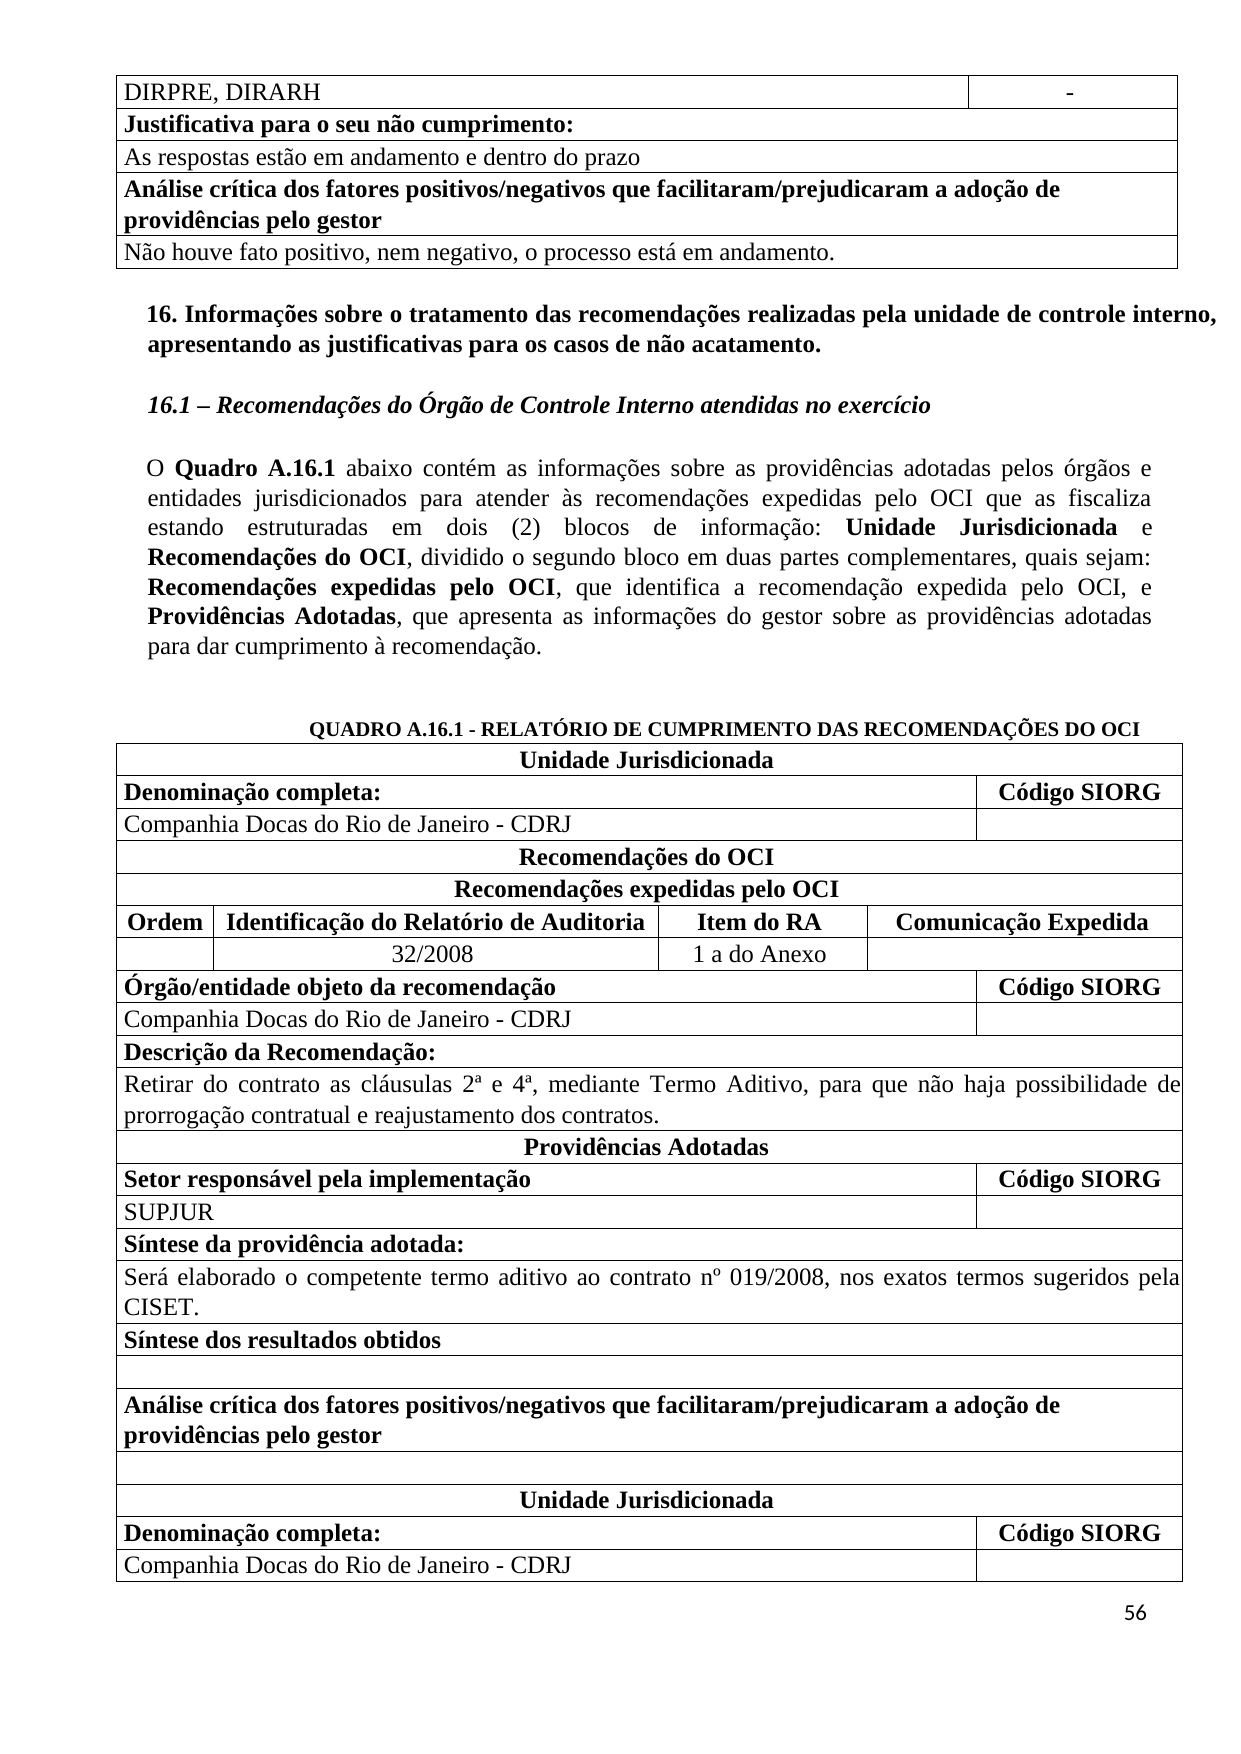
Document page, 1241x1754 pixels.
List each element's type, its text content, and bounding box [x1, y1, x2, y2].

table_cell [977, 1003, 1182, 1035]
table_cell Análise crítica dos fatores positivos/negativos que facilitaram/prejudicaram a adoção de providências pelo gestor [117, 173, 1177, 235]
subtitle 16.1 – Recomendações do Órgão de Controle Interno atendidas no exercício [147, 391, 1218, 419]
table_cell [1178, 140, 1183, 172]
table_cell Será elaborado o competente termo aditivo ao contrato nº 019/2008, nos exatos termos sugeridos pela CISET. [117, 1261, 1182, 1323]
table_header Unidade Jurisdicionada [117, 744, 1182, 775]
table_cell Retirar do contrato as cláusulas 2ª e 4ª, mediante Termo Aditivo, para que não haja possibilidade de prorrogação contratual e reajustamento dos contratos. [117, 1068, 1182, 1130]
table_cell DIRPRE, DIRARH [117, 76, 968, 107]
table_cell Companhia Docas do Rio de Janeiro - CDRJ [117, 809, 976, 840]
table_cell [117, 1452, 1182, 1484]
table_cell [1178, 75, 1183, 107]
table_cell As respostas estão em andamento e dentro do prazo [117, 141, 1177, 172]
table_cell [977, 1196, 1182, 1227]
table_cell [868, 938, 1182, 970]
table_cell Órgão/entidade objeto da recomendação [117, 971, 976, 1002]
table_cell Identificação do Relatório de Auditoria [214, 906, 658, 937]
table_cell Denominação completa: [117, 776, 976, 808]
table_cell Síntese dos resultados obtidos [117, 1324, 1182, 1355]
table_cell Setor responsável pela implementação [117, 1164, 976, 1195]
table_cell [117, 1356, 1182, 1388]
table_cell [1178, 235, 1183, 268]
table_cell Comunicação Expedida [868, 906, 1182, 937]
table_cell [977, 1550, 1182, 1581]
text O Quadro A.16.1 abaixo contém as informações sobre as providências adotadas pelos órgãos e entidades jurisdicionados para atender às recomendações expedidas pelo OCI que as fiscaliza estando estruturadas em dois (2) blocos de informação: Unidade Jurisdicionada e Recomendações do OCI, dividido o segundo bloco em duas partes complementares, quais sejam: Recomendações expedidas pelo OCI, que identifica a recomendação expedida pelo OCI, e Providências Adotadas, que apresenta as informações do gestor sobre as providências adotadas para dar cumprimento à recomendação. [146, 453, 1152, 659]
table_cell Companhia Docas do Rio de Janeiro - CDRJ [117, 1550, 976, 1581]
table_cell [117, 938, 213, 970]
table_cell Código SIORG [977, 1517, 1182, 1548]
table_cell 1 a do Anexo [659, 938, 867, 970]
table_cell Análise crítica dos fatores positivos/negativos que facilitaram/prejudicaram a adoção de providências pelo gestor [117, 1389, 1182, 1451]
table_cell SUPJUR [117, 1196, 976, 1227]
table_cell Recomendações expedidas pelo OCI [117, 874, 1182, 905]
table_cell 32/2008 [214, 938, 658, 970]
table_cell - [969, 76, 1177, 107]
text QUADRO A.16.1 - RELATÓRIO DE CUMPRIMENTO DAS RECOMENDAÇÕES DO OCI [309, 717, 1218, 741]
table_cell Descrição da Recomendação: [117, 1036, 1182, 1067]
table_cell Síntese da providência adotada: [117, 1229, 1182, 1260]
table_cell [1178, 108, 1183, 140]
table_cell Item do RA [659, 906, 867, 937]
table_cell [977, 809, 1182, 840]
table_cell Justificativa para o seu não cumprimento: [117, 109, 1177, 140]
table_cell Unidade Jurisdicionada [117, 1485, 1182, 1516]
table_cell [1178, 172, 1183, 235]
table_cell Ordem [117, 906, 213, 937]
table_cell Companhia Docas do Rio de Janeiro - CDRJ [117, 1003, 976, 1035]
table_cell Providências Adotadas [117, 1131, 1182, 1163]
table_cell Recomendações do OCI [117, 841, 1182, 872]
table_cell Código SIORG [977, 971, 1182, 1002]
table_cell Código SIORG [977, 776, 1182, 808]
text 16. Informações sobre o tratamento das recomendações realizadas pela unidade de controle interno, apresentando as justificativas para os casos de não acatamento. [146, 299, 1218, 358]
table_cell Código SIORG [977, 1164, 1182, 1195]
table_cell Não houve fato positivo, nem negativo, o processo está em andamento. [117, 236, 1177, 268]
table_cell Denominação completa: [117, 1517, 976, 1548]
